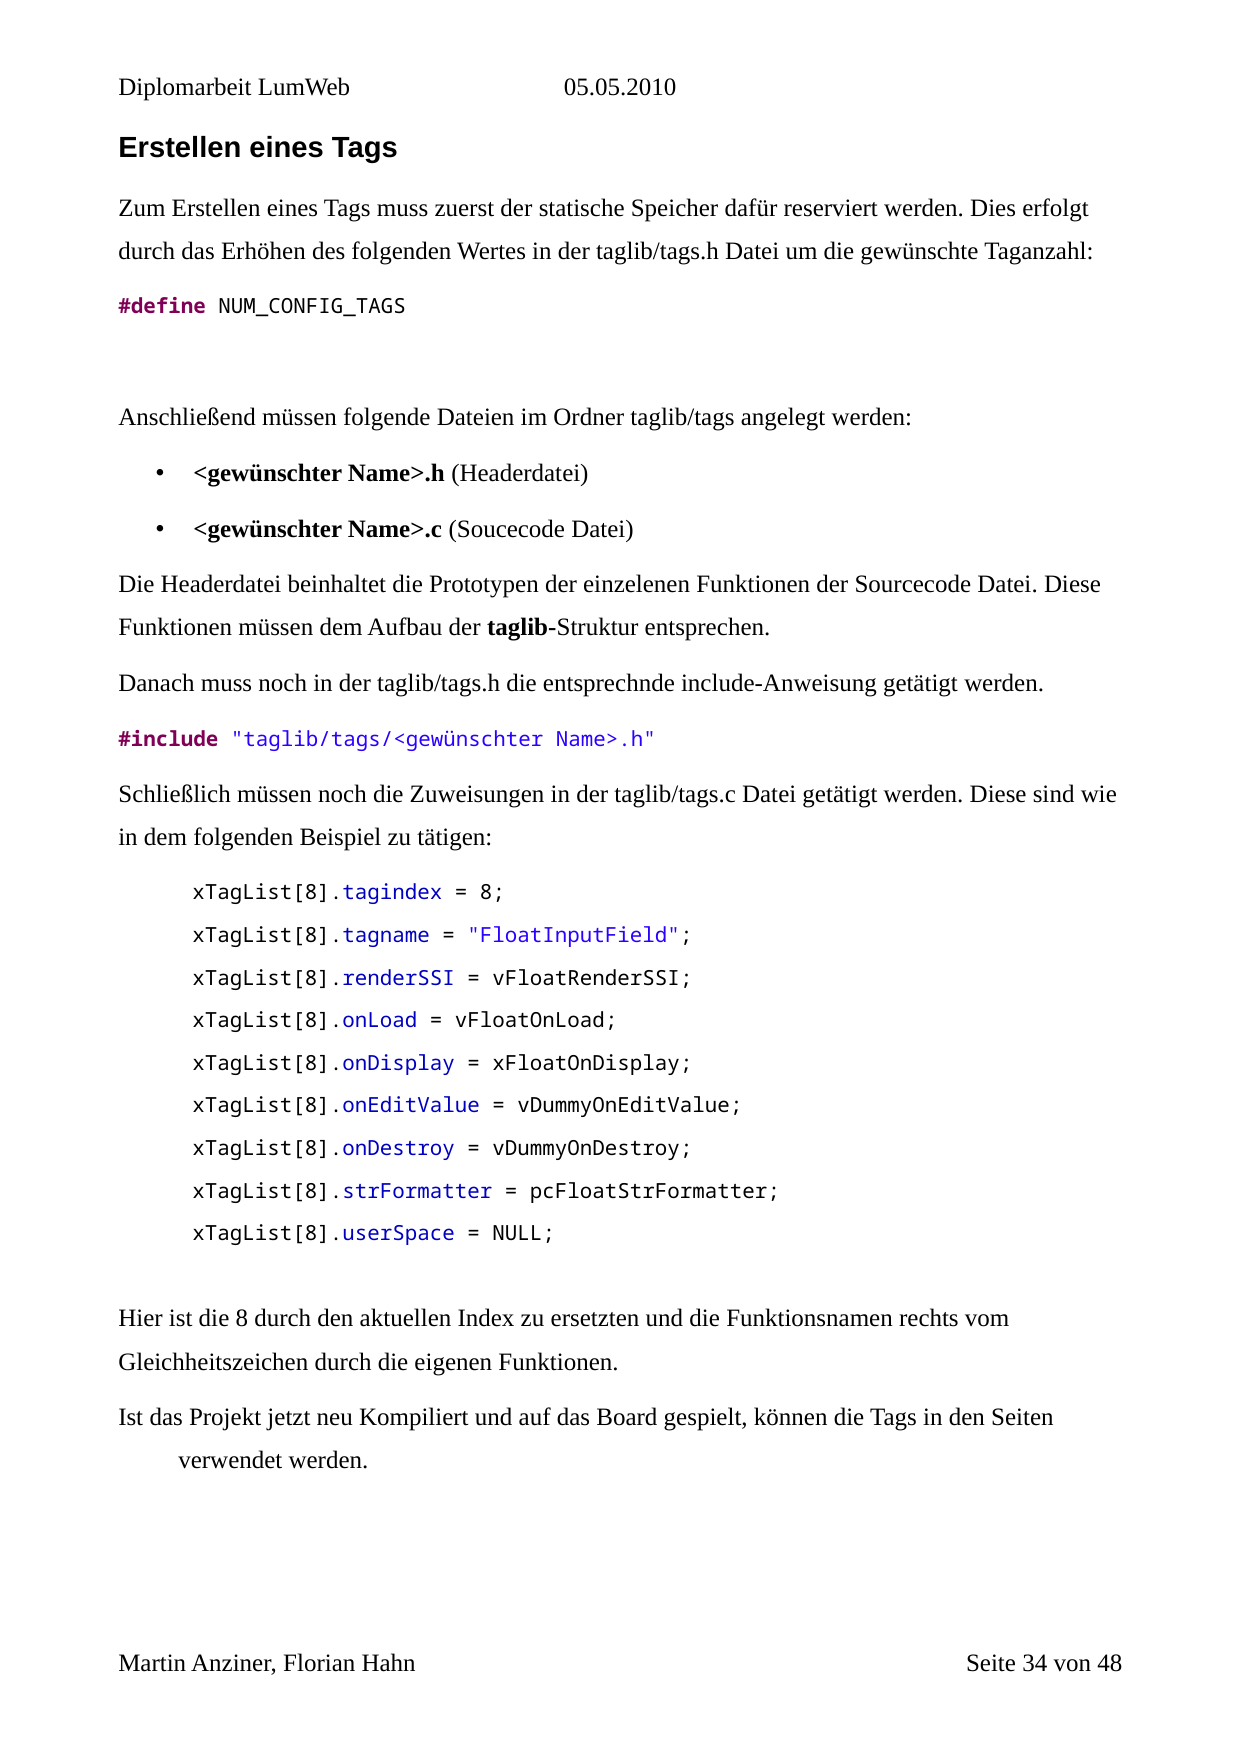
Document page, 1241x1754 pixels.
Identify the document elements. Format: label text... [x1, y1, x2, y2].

text xTagList[8].tagname = "FloatInputField"; [118, 920, 1122, 948]
list <gewünschter Name>.h (Headerdatei) [156, 458, 1122, 487]
text xTagList[8].onLoad = vFloatOnLoad; [118, 1005, 1122, 1034]
text Zum Erstellen eines Tags muss zuerst der statische Speicher dafür reserviert werden. Dies erfolgt durch das Erhöhen des folgenden Wertes in der taglib/tags.h Datei um die gewünschte Taganzahl: [118, 193, 1122, 265]
text Schließlich müssen noch die Zuweisungen in der taglib/tags.c Datei getätigt werden. Diese sind wie in dem folgenden Beispiel zu tätigen: [118, 779, 1122, 851]
text xTagList[8].onDestroy = vDummyOnDestroy; [118, 1133, 1122, 1162]
text xTagList[8].userSpace = NULL; [118, 1218, 1122, 1247]
text Danach muss noch in der taglib/tags.h die entsprechnde include-Anweisung getätigt werden. [118, 668, 1122, 697]
text xTagList[8].onEditValue = vDummyOnEditValue; [118, 1091, 1122, 1119]
text xTagList[8].renderSSI = vFloatRenderSSI; [118, 963, 1122, 991]
subtitle Erstellen eines Tags [118, 130, 1122, 164]
text xTagList[8].tagindex = 8; [118, 877, 1122, 906]
text Hier ist die 8 durch den aktuellen Index zu ersetzten und die Funktionsnamen rechts vom Gleichheitszeichen durch die eigenen Funktionen. [118, 1303, 1122, 1375]
text Die Headerdatei beinhaltet die Prototypen der einzelenen Funktionen der Sourcecode Datei. Diese Funktionen müssen dem Aufbau der taglib-Struktur entsprechen. [118, 569, 1122, 641]
text Anschließend müssen folgende Dateien im Ordner taglib/tags angelegt werden: [118, 402, 1122, 431]
text #define NUM_CONFIG_TAGS [118, 292, 1122, 320]
list <gewünschter Name>.c (Soucecode Datei) [156, 514, 1122, 542]
text xTagList[8].strFormatter = pcFloatStrFormatter; [118, 1176, 1122, 1204]
text #include "taglib/tags/<gewünschter Name>.h" [118, 724, 1122, 752]
text xTagList[8].onDisplay = xFloatOnDisplay; [118, 1048, 1122, 1076]
subtitle Ist das Projekt jetzt neu Kompiliert und auf das Board gespielt, können die Tags in den Seiten verwendet werden. [118, 1402, 1122, 1474]
